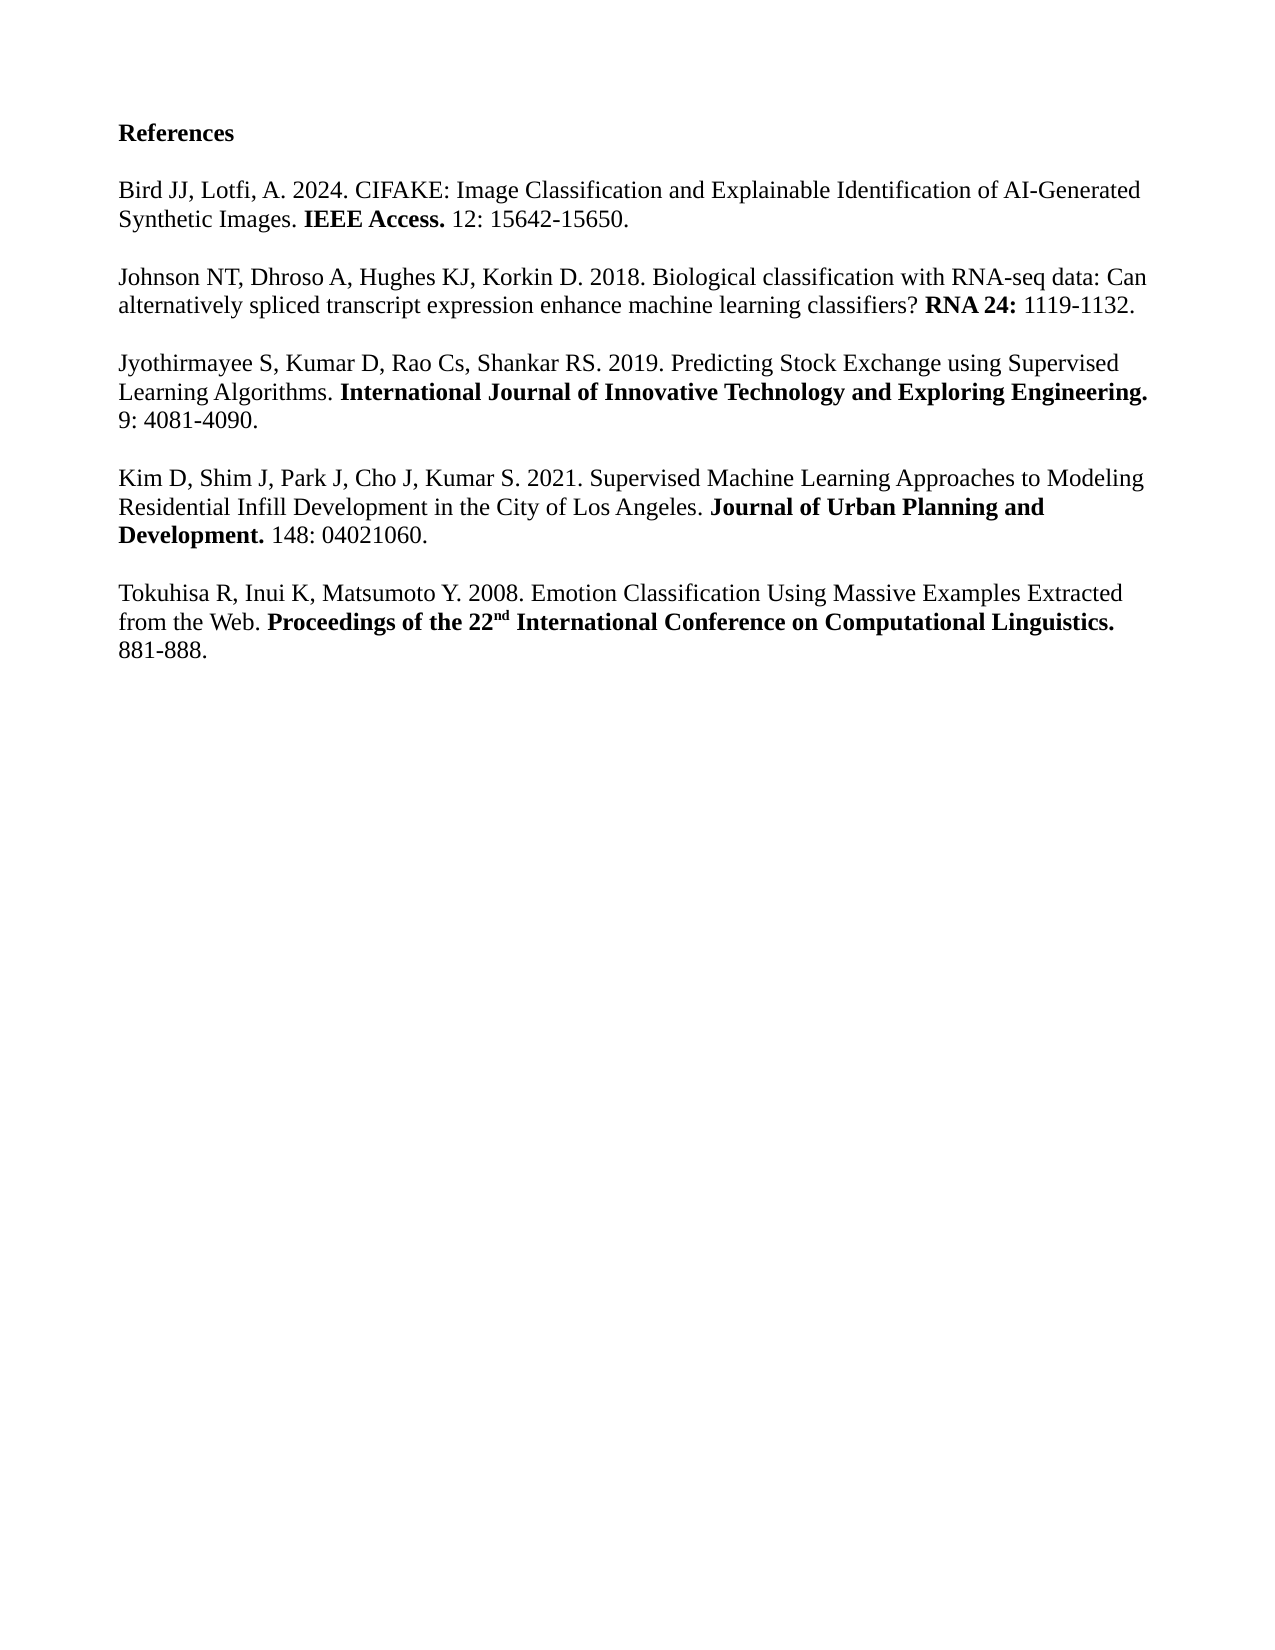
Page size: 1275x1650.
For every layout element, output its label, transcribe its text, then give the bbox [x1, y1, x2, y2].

text Johnson NT, Dhroso A, Hughes KJ, Korkin D. 2018. Biological classification with RNA-seq data: Can alternatively spliced transcript expression enhance machine learning classifiers? RNA 24: 1119-1132. [118, 262, 1157, 319]
text Kim D, Shim J, Park J, Cho J, Kumar S. 2021. Supervised Machine Learning Approaches to Modeling Residential Infill Development in the City of Los Angeles. Journal of Urban Planning and Development. 148: 04021060. [118, 463, 1157, 549]
text References [118, 118, 1157, 147]
text Jyothirmayee S, Kumar D, Rao Cs, Shankar RS. 2019. Predicting Stock Exchange using Supervised Learning Algorithms. International Journal of Innovative Technology and Exploring Engineering. 9: 4081-4090. [118, 348, 1157, 434]
text Tokuhisa R, Inui K, Matsumoto Y. 2008. Emotion Classification Using Massive Examples Extracted from the Web. Proceedings of the 22nd International Conference on Computational Linguistics. 881-888. [118, 578, 1157, 664]
text Bird JJ, Lotfi, A. 2024. CIFAKE: Image Classification and Explainable Identification of AI-Generated Synthetic Images. IEEE Access. 12: 15642-15650. [118, 176, 1157, 233]
